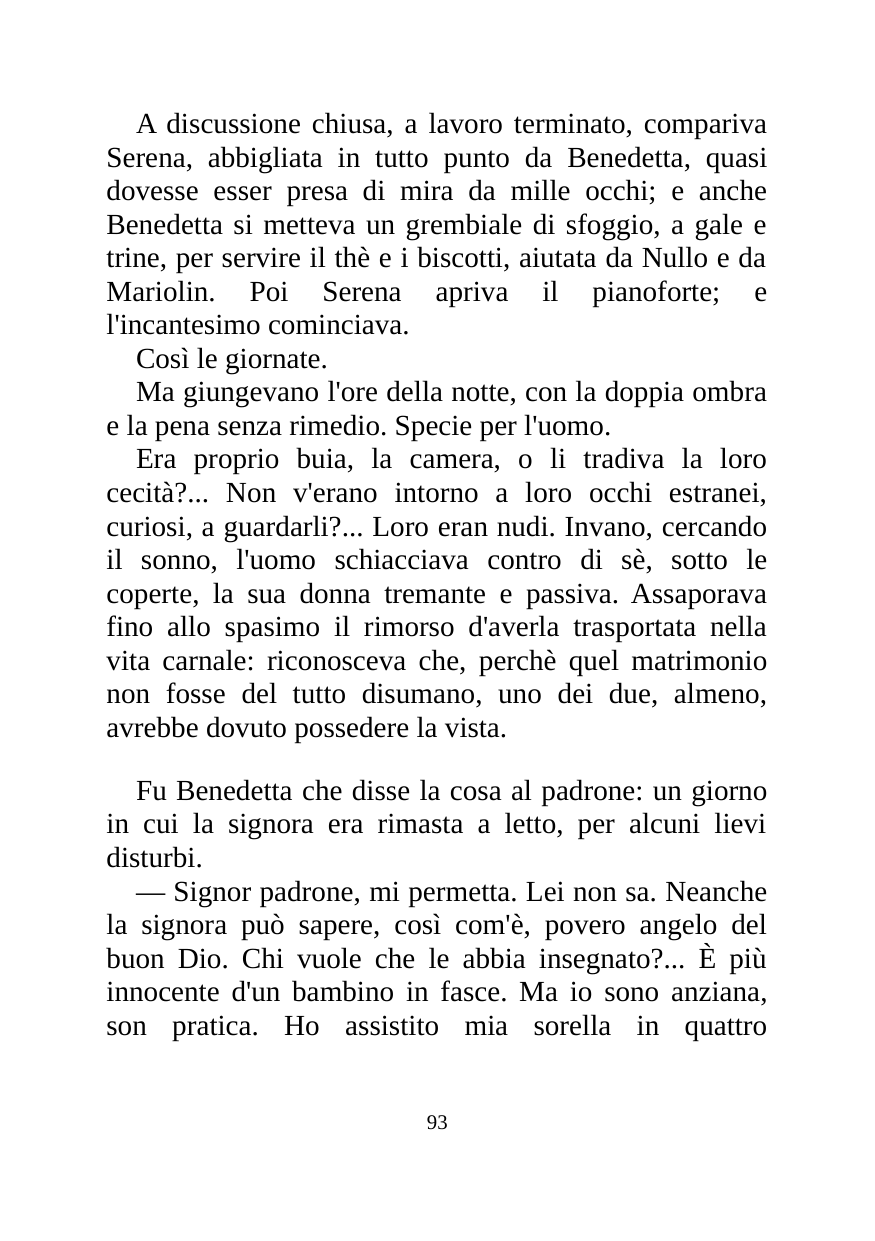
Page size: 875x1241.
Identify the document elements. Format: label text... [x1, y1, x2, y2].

text — Signor padrone, mi permetta. Lei non sa. Neanche la signora può sapere, così com'è, povero angelo del buon Dio. Chi vuole che le abbia insegnato?... È più innocente d'un bambino in fasce. Ma io sono anziana, son pratica. Ho assistito mia sorella in quattro [106, 874, 768, 1041]
text Così le giornate. [106, 341, 768, 374]
text A discussione chiusa, a lavoro terminato, compariva Serena, abbigliata in tutto punto da Benedetta, quasi dovesse esser presa di mira da mille occhi; e anche Benedetta si metteva un grembiale di sfoggio, a gale e trine, per servire il thè e i biscotti, aiutata da Nullo e da Mariolin. Poi Serena apriva il pianoforte; e l'incantesimo cominciava. [106, 106, 768, 341]
text Ma giungevano l'ore della notte, con la doppia ombra e la pena senza rimedio. Specie per l'uomo. [106, 374, 768, 442]
text Era proprio buia, la camera, o li tradiva la loro cecità?... Non v'erano intorno a loro occhi estranei, curiosi, a guardarli?... Loro eran nudi. Invano, cercando il sonno, l'uomo schiacciava contro di sè, sotto le coperte, la sua donna tremante e passiva. Assaporava fino allo spasimo il rimorso d'averla trasportata nella vita carnale: riconosceva che, perchè quel matrimonio non fosse del tutto disumano, uno dei due, almeno, avrebbe dovuto possedere la vista. [106, 442, 768, 743]
text Fu Benedetta che disse la cosa al padrone: un giorno in cui la signora era rimasta a letto, per alcuni lievi disturbi. [106, 773, 768, 874]
